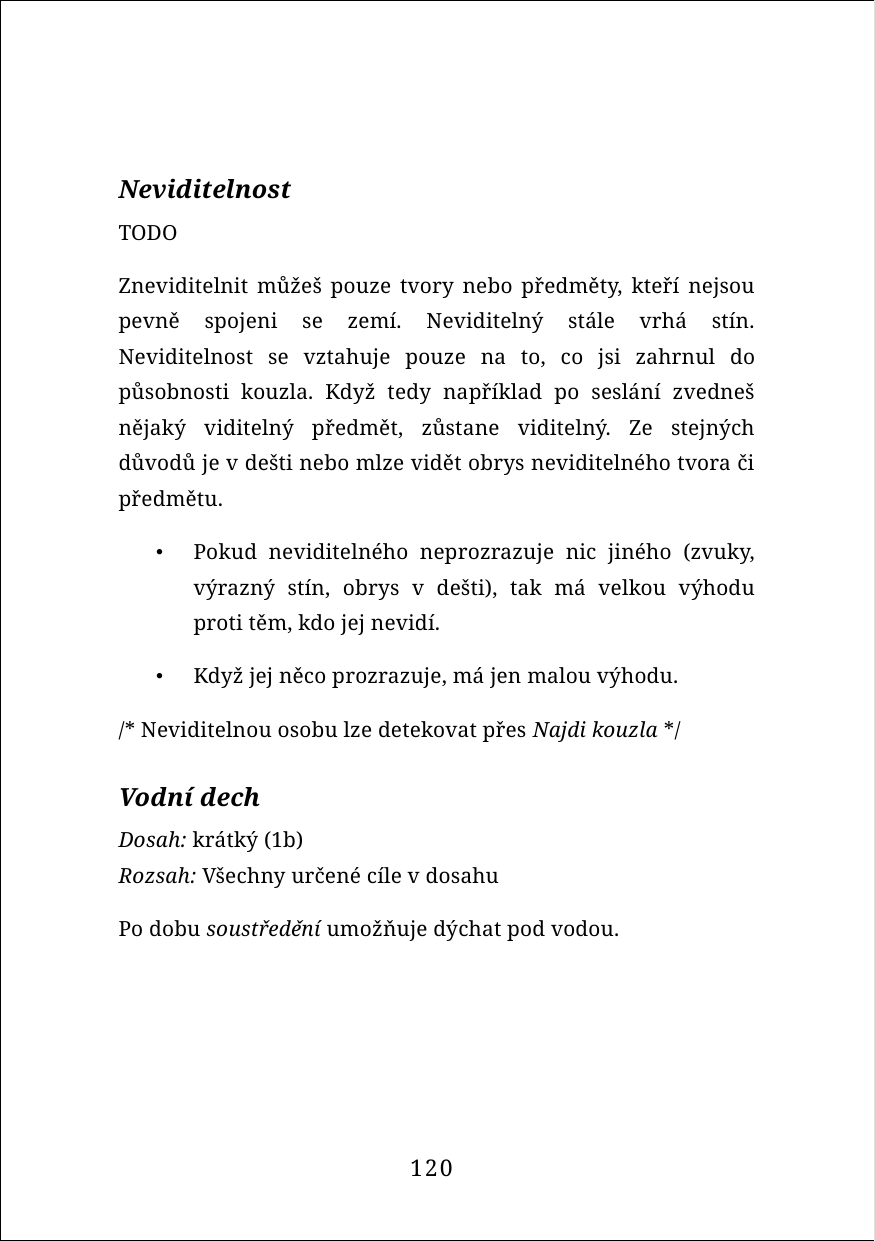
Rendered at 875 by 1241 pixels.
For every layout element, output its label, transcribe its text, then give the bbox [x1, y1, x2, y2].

text Zneviditelnit můžeš pouze tvory nebo předměty, kteří nejsou pevně spojeni se zemí. Neviditelný stále vrhá stín. Neviditelnost se vztahuje pouze na to, co jsi zahrnul do působnosti kouzla. Když tedy například po seslání zvedneš nějaký viditelný předmět, zůstane viditelný. Ze stejných důvodů je v dešti nebo mlze vidět obrys neviditelného tvora či předmětu. [118, 271, 756, 512]
subtitle Vodní dech [118, 780, 756, 814]
subtitle Neviditelnost [118, 172, 756, 206]
list Když jej něco prozrazuje, má jen malou výhodu. [156, 661, 756, 690]
text Po dobu soustředění umožňuje dýchat pod vodou. [118, 914, 756, 943]
list Pokud neviditelného neprozrazuje nic jiného (zvuky, výrazný stín, obrys v dešti), tak má velkou výhodu proti těm, kdo jej nevidí. [156, 537, 756, 637]
text Dosah: krátký (1b) Rozsah: Všechny určené cíle v dosahu [118, 826, 756, 889]
text TODO [118, 218, 756, 246]
text /* Neviditelnou osobu lze detekovat přes Najdi kouzla */ [118, 715, 756, 743]
